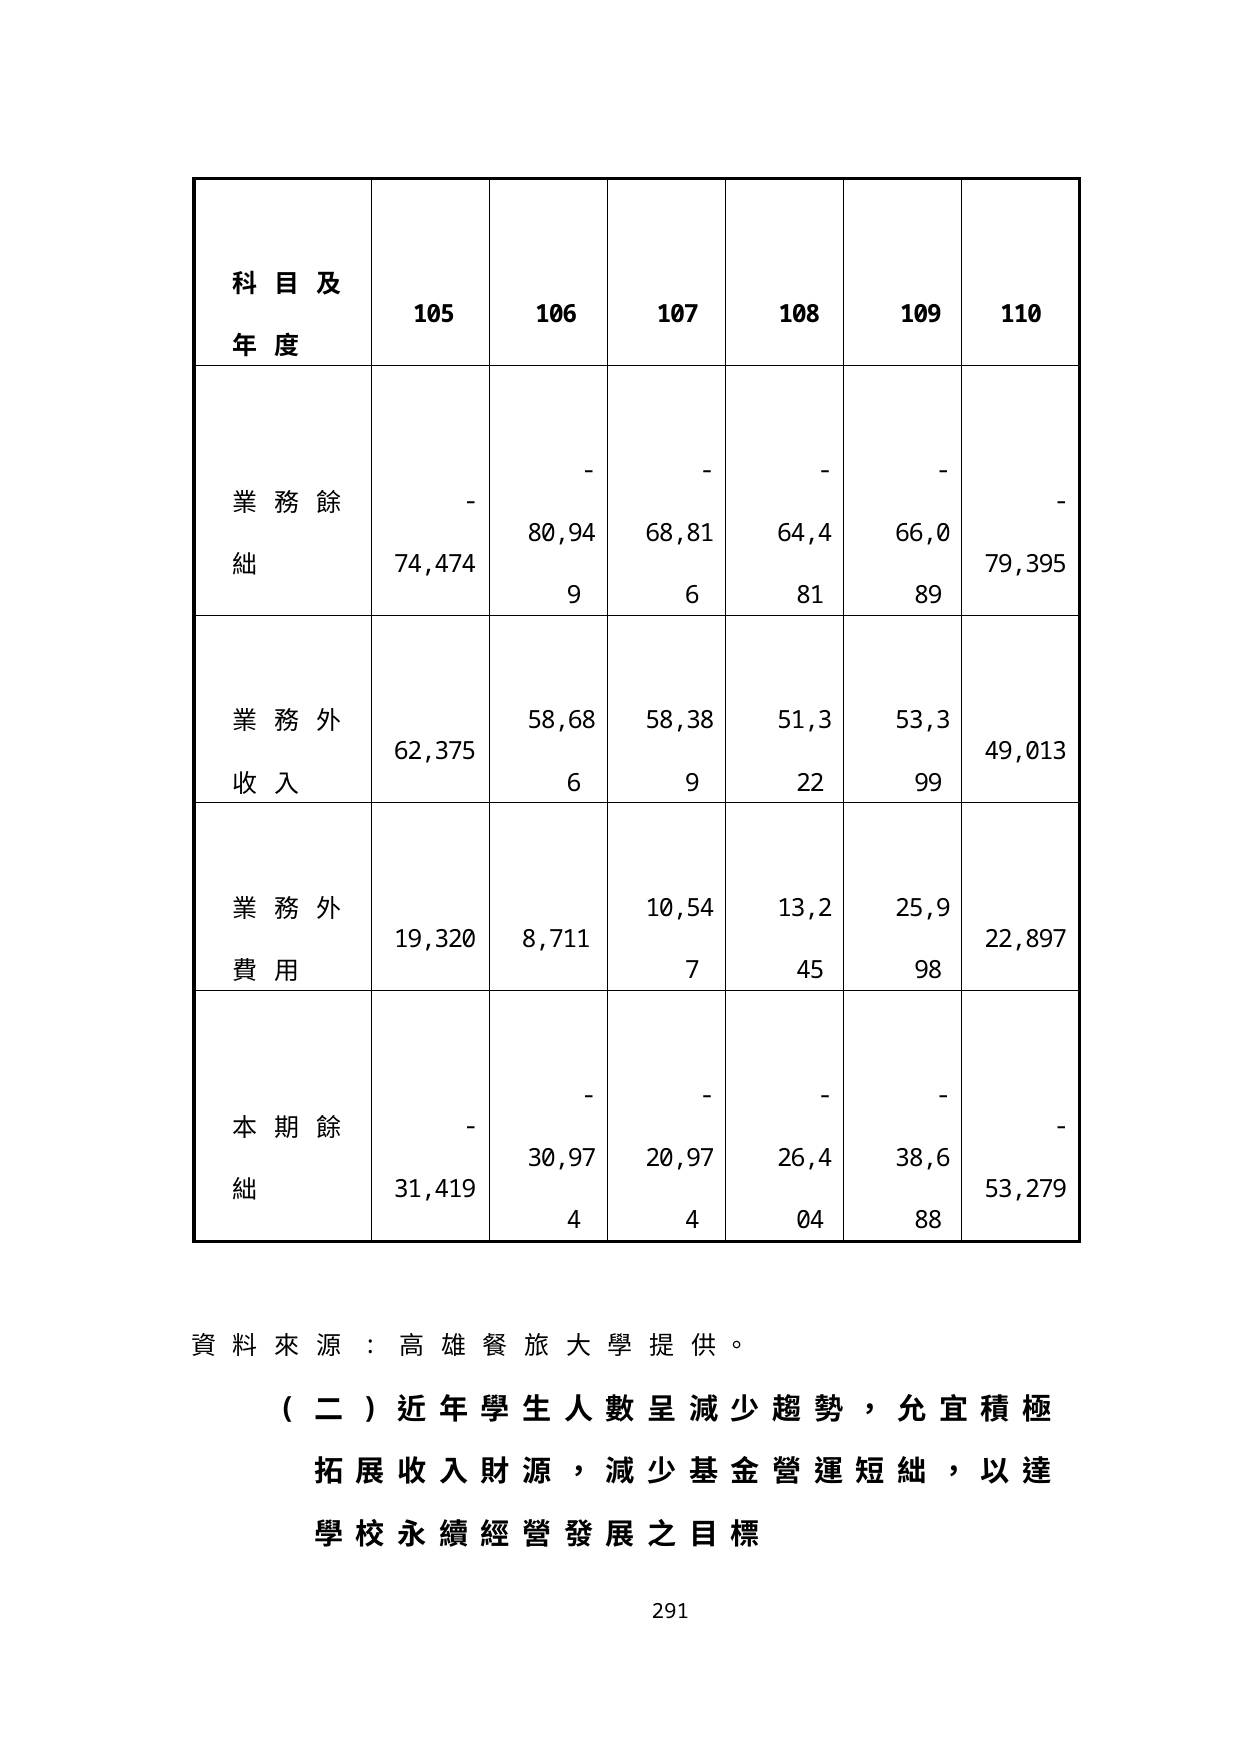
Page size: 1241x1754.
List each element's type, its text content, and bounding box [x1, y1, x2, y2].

table_cell 10,547 [608, 803, 725, 990]
table_cell -53,279 [962, 991, 1078, 1240]
table_cell 業務外費用 [196, 803, 371, 990]
table_cell 本期餘絀 [196, 991, 371, 1240]
table_cell 25,998 [844, 803, 961, 990]
table_cell -26,404 [726, 991, 843, 1240]
table_header 107 [608, 180, 725, 365]
table_header 科目及年度 [196, 180, 371, 365]
table_cell -30,974 [490, 991, 607, 1240]
table_cell 51,322 [726, 616, 843, 802]
table_cell -31,419 [372, 991, 489, 1240]
table_header 105 [372, 180, 489, 365]
table_cell 19,320 [372, 803, 489, 990]
table_cell 22,897 [962, 803, 1078, 990]
table_cell 53,399 [844, 616, 961, 802]
text 資料來源:高雄餐旅大學提供。 [183, 1302, 1058, 1365]
table_cell 8,711 [490, 803, 607, 990]
table_cell 業務餘絀 [196, 366, 371, 615]
table_cell 13,245 [726, 803, 843, 990]
table_cell -66,089 [844, 366, 961, 615]
table_cell 58,389 [608, 616, 725, 802]
table_cell 業務外收入 [196, 616, 371, 802]
table_header 106 [490, 180, 607, 365]
table_cell -80,949 [490, 366, 607, 615]
table_cell -79,395 [962, 366, 1078, 615]
table_cell 49,013 [962, 616, 1078, 802]
table_cell -64,481 [726, 366, 843, 615]
table_header 110 [962, 180, 1078, 365]
table_cell 62,375 [372, 616, 489, 802]
table_header 108 [726, 180, 843, 365]
table_cell -74,474 [372, 366, 489, 615]
table_cell -20,974 [608, 991, 725, 1240]
text (二)近年學生人數呈減少趨勢，允宜積極拓展收入財源，減少基金營運短絀，以達學校永續經營發展之目標 [242, 1365, 1058, 1552]
table_cell -68,816 [608, 366, 725, 615]
table_header 109 [844, 180, 961, 365]
table_cell -38,688 [844, 991, 961, 1240]
table_cell 58,686 [490, 616, 607, 802]
